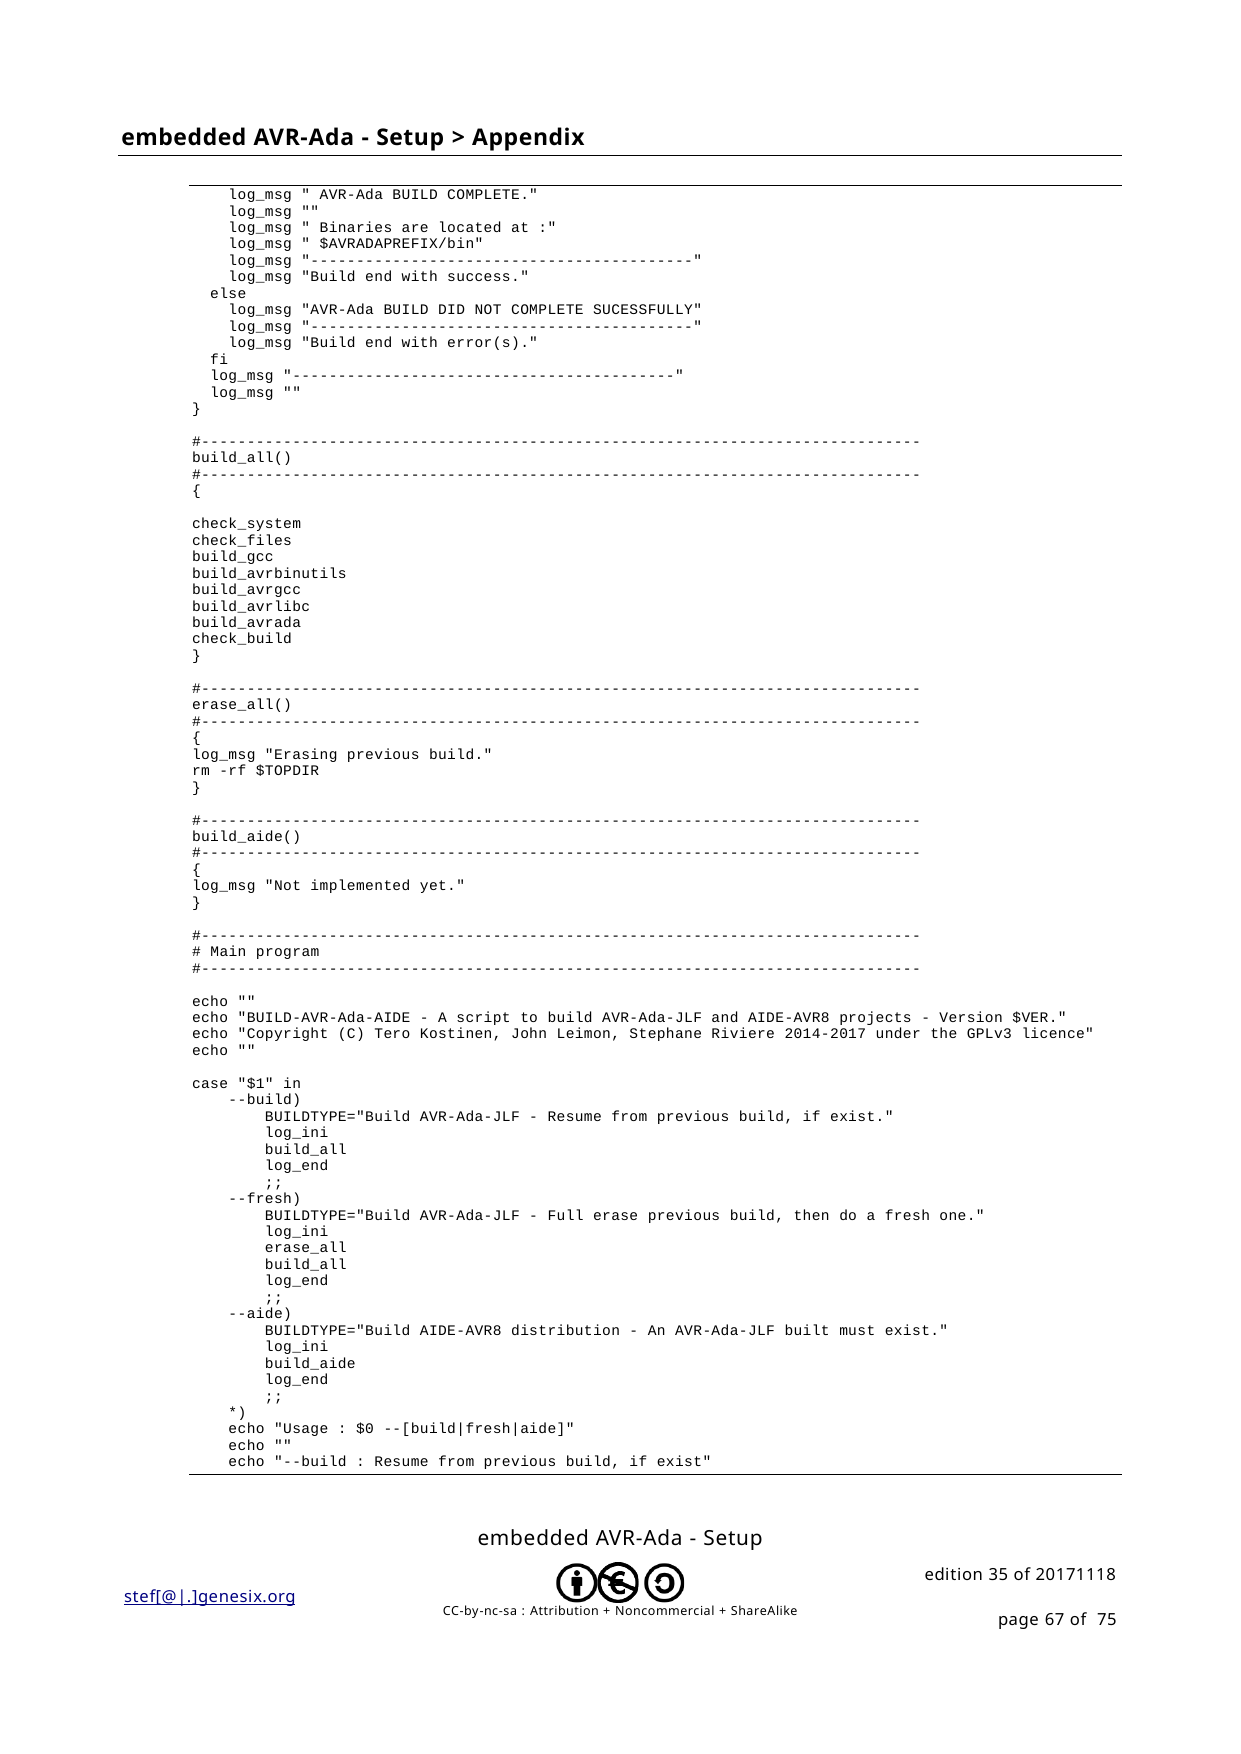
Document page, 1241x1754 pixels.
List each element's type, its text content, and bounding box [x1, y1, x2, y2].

list # Main program [189, 942, 1122, 958]
list --fresh) [189, 1188, 1122, 1205]
list echo "" [189, 1435, 1122, 1452]
picture [643, 1562, 685, 1603]
list log_msg " Binaries are located at :" [189, 217, 1122, 234]
list log_end [189, 1271, 1122, 1287]
list log_msg "" [189, 201, 1122, 217]
list erase_all() [189, 695, 1122, 711]
list log_msg " $AVRADAPREFIX/bin" [189, 234, 1122, 250]
list } [189, 398, 1122, 418]
list ;; [189, 1386, 1122, 1402]
list case "$1" in [189, 1073, 1122, 1090]
list #------------------------------------------------------------------------------- [189, 678, 1122, 695]
list build_avrbinutils [189, 563, 1122, 579]
list ;; [189, 1287, 1122, 1304]
list check_files [189, 530, 1122, 547]
list echo "--build : Resume from previous build, if exist" [189, 1452, 1122, 1474]
list log_msg "AVR-Ada BUILD DID NOT COMPLETE SUCESSFULLY" [189, 300, 1122, 316]
list --build) [189, 1090, 1122, 1106]
list log_msg " AVR-Ada BUILD COMPLETE." [189, 186, 1122, 201]
list } [189, 645, 1122, 665]
list log_msg "------------------------------------------" [189, 250, 1122, 267]
picture [555, 1562, 639, 1603]
list BUILDTYPE="Build AVR-Ada-JLF - Resume from previous build, if exist." [189, 1106, 1122, 1123]
list build_aide() [189, 826, 1122, 843]
list echo "BUILD-AVR-Ada-AIDE - A script to build AVR-Ada-JLF and AIDE-AVR8 projects - Version $VER." [189, 1007, 1122, 1024]
list #------------------------------------------------------------------------------- [189, 431, 1122, 448]
list log_msg "Build end with success." [189, 267, 1122, 283]
list echo "" [189, 1040, 1122, 1060]
list fi [189, 349, 1122, 366]
list log_msg "" [189, 382, 1122, 398]
list BUILDTYPE="Build AIDE-AVR8 distribution - An AVR-Ada-JLF built must exist." [189, 1320, 1122, 1337]
list else [189, 283, 1122, 300]
list build_all [189, 1139, 1122, 1156]
list rm -rf $TOPDIR [189, 761, 1122, 777]
list #------------------------------------------------------------------------------- [189, 711, 1122, 728]
list BUILDTYPE="Build AVR-Ada-JLF - Full erase previous build, then do a fresh one." [189, 1205, 1122, 1221]
list log_msg "Build end with error(s)." [189, 333, 1122, 349]
list log_ini [189, 1123, 1122, 1139]
list build_aide [189, 1353, 1122, 1369]
list log_msg "------------------------------------------" [189, 366, 1122, 382]
list echo "Copyright (C) Tero Kostinen, John Leimon, Stephane Riviere 2014-2017 under the GPLv3 licence" [189, 1024, 1122, 1040]
list log_end [189, 1369, 1122, 1386]
list build_avrgcc [189, 579, 1122, 596]
list build_avrlibc [189, 596, 1122, 612]
list { [189, 728, 1122, 744]
list } [189, 777, 1122, 797]
list } [189, 892, 1122, 912]
list echo "Usage : $0 --[build|fresh|aide]" [189, 1419, 1122, 1435]
list log_msg "Erasing previous build." [189, 744, 1122, 761]
list *) [189, 1402, 1122, 1419]
list check_build [189, 629, 1122, 645]
list erase_all [189, 1238, 1122, 1254]
list log_end [189, 1156, 1122, 1172]
list echo "" [189, 991, 1122, 1007]
list --aide) [189, 1304, 1122, 1320]
list log_ini [189, 1337, 1122, 1353]
list check_system [189, 514, 1122, 530]
list #------------------------------------------------------------------------------- [189, 810, 1122, 826]
list #------------------------------------------------------------------------------- [189, 464, 1122, 481]
list ;; [189, 1172, 1122, 1188]
list { [189, 859, 1122, 876]
list build_avrada [189, 612, 1122, 629]
list #------------------------------------------------------------------------------- [189, 843, 1122, 859]
list build_gcc [189, 547, 1122, 563]
list #------------------------------------------------------------------------------- [189, 958, 1122, 978]
list #------------------------------------------------------------------------------- [189, 925, 1122, 942]
list build_all() [189, 448, 1122, 464]
list log_msg "------------------------------------------" [189, 316, 1122, 333]
list build_all [189, 1254, 1122, 1271]
list log_ini [189, 1221, 1122, 1238]
list { [189, 481, 1122, 500]
list log_msg "Not implemented yet." [189, 876, 1122, 892]
